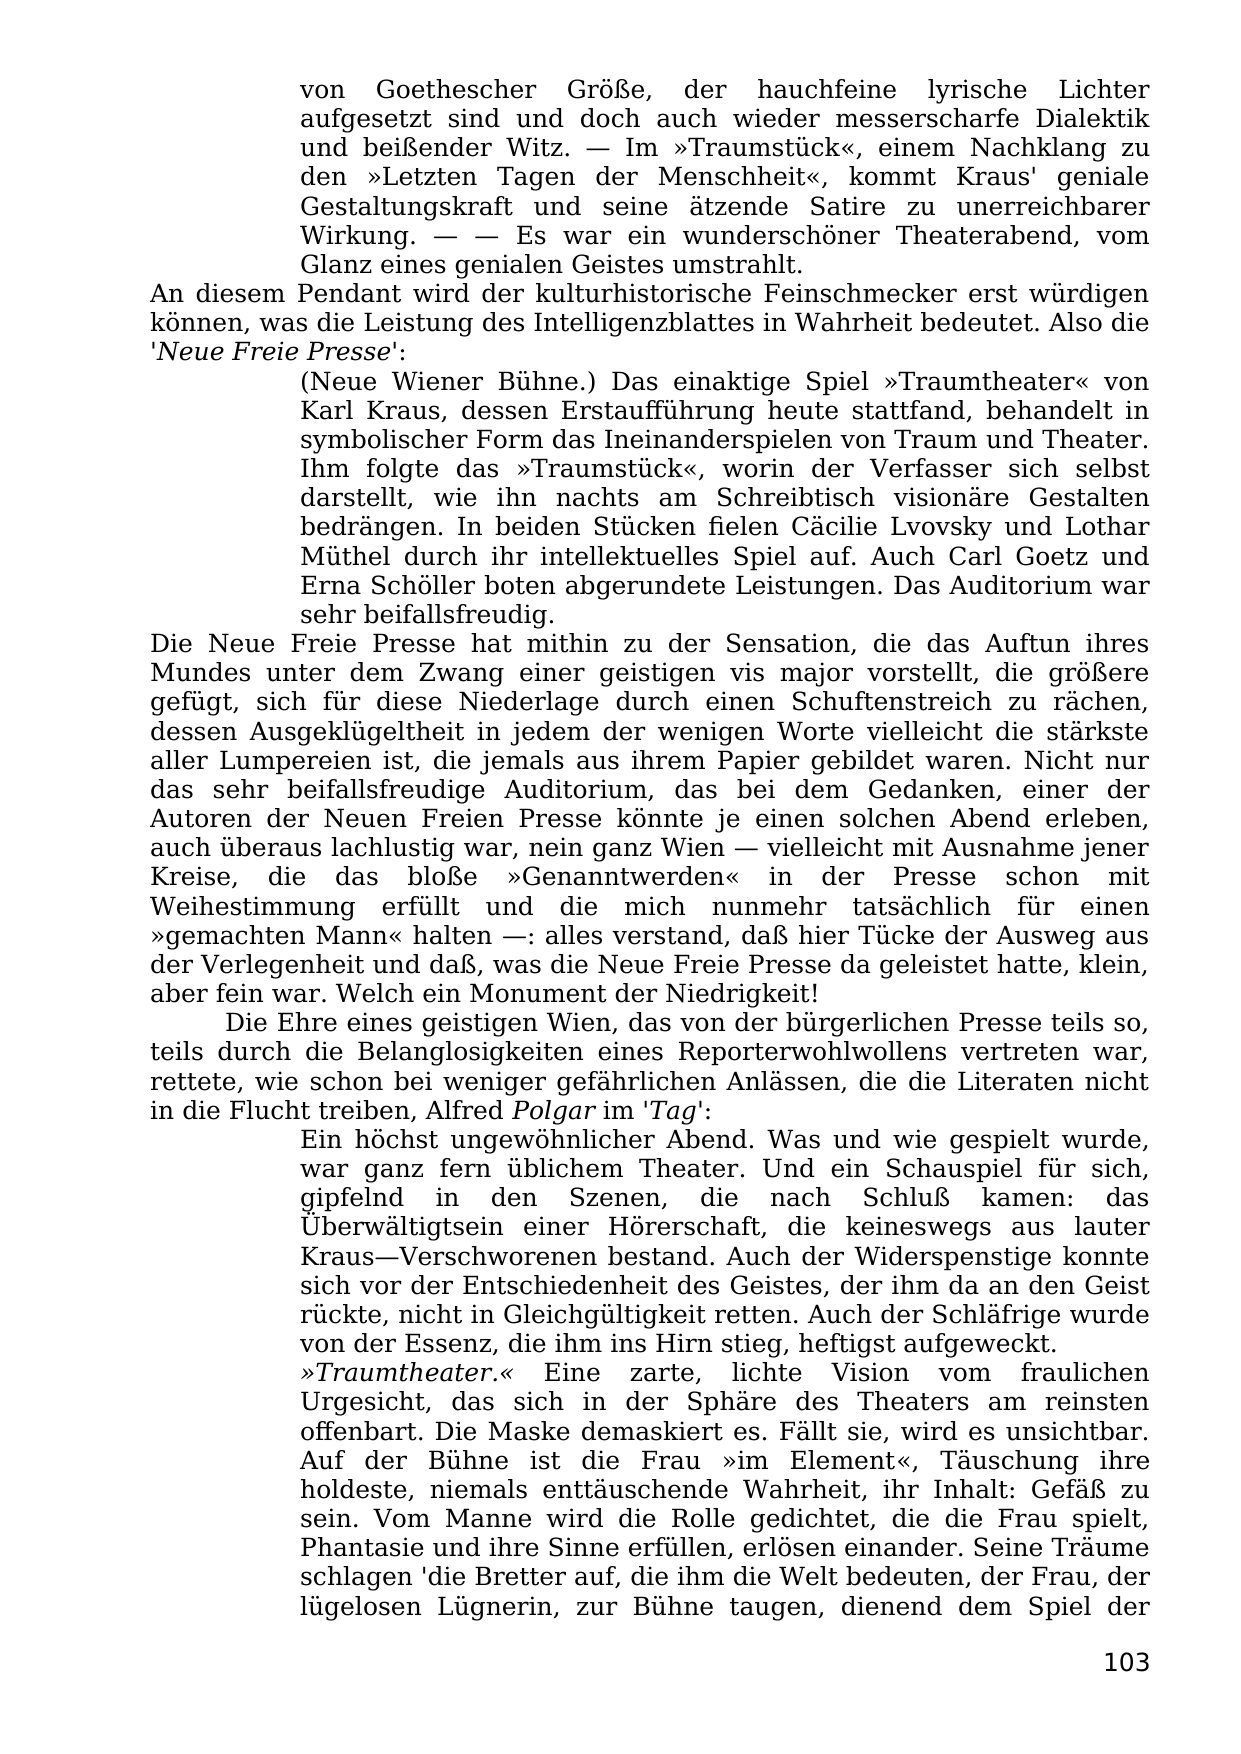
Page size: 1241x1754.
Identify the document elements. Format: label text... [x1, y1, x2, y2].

text An diesem Pendant wird der kulturhistorische Feinschmecker erst würdigen können, was die Leistung des Intelligenzblattes in Wahrheit bedeutet. Also die 'Neue Freie Presse': [150, 279, 1151, 367]
text »Traumtheater.« Eine zarte, lichte Vision vom fraulichen Urgesicht, das sich in der Sphäre des Theaters am reinsten offenbart. Die Maske demaskiert es. Fällt sie, wird es unsichtbar. Auf der Bühne ist die Frau »im Element«, Täuschung ihre holdeste, niemals enttäuschende Wahrheit, ihr Inhalt: Gefäß zu sein. Vom Manne wird die Rolle gedichtet, die die Frau spielt, Phantasie und ihre Sinne erfüllen, erlösen einander. Seine Träume schlagen 'die Bretter auf, die ihm die Welt bedeuten, der Frau, der lügelosen Lügnerin, zur Bühne taugen, dienend dem Spiel der [300, 1358, 1151, 1621]
text Die Neue Freie Presse hat mithin zu der Sensation, die das Auftun ihres Mundes unter dem Zwang einer geistigen vis major vorstellt, die größere gefügt, sich für diese Niederlage durch einen Schuftenstreich zu rächen, dessen Ausgeklügeltheit in jedem der wenigen Worte vielleicht die stärkste aller Lumpereien ist, die jemals aus ihrem Papier gebildet waren. Nicht nur das sehr beifallsfreudige Auditorium, das bei dem Gedanken, einer der Autoren der Neuen Freien Presse könnte je einen solchen Abend erleben, auch überaus lachlustig war, nein ganz Wien — vielleicht mit Ausnahme jener Kreise, die das bloße »Genanntwerden« in der Presse schon mit Weihestimmung erfüllt und die mich nunmehr tatsächlich für einen »gemachten Mann« halten —: alles verstand, daß hier Tücke der Ausweg aus der Verlegenheit und daß, was die Neue Freie Presse da geleistet hatte, klein, aber fein war. Welch ein Monument der Niedrigkeit! [150, 629, 1151, 1008]
text (Neue Wiener Bühne.) Das einaktige Spiel »Traumtheater« von Karl Kraus, dessen Erstaufführung heute stattfand, behandelt in symbolischer Form das Ineinanderspielen von Traum und Theater. Ihm folgte das »Traumstück«, worin der Verfasser sich selbst darstellt, wie ihn nachts am Schreibtisch visionäre Gestalten bedrängen. In beiden Stücken fielen Cäcilie Lvovsky und Lothar Müthel durch ihr intellektuelles Spiel auf. Auch Carl Goetz und Erna Schöller boten abgerundete Leistungen. Das Auditorium war sehr beifallsfreudig. [300, 367, 1151, 629]
text von Goethescher Größe, der hauchfeine lyrische Lichter aufgesetzt sind und doch auch wieder messerscharfe Dialektik und beißender Witz. — Im »Traumstück«, einem Nachklang zu den »Letzten Tagen der Menschheit«, kommt Kraus' geniale Gestaltungskraft und seine ätzende Satire zu unerreichbarer Wirkung. — — Es war ein wunderschöner Theaterabend, vom Glanz eines genialen Geistes umstrahlt. [300, 75, 1151, 279]
text Die Ehre eines geistigen Wien, das von der bürgerlichen Presse teils so, teils durch die Belanglosigkeiten eines Reporterwohlwollens vertreten war, rettete, wie schon bei weniger gefährlichen Anlässen, die die Literaten nicht in die Flucht treiben, Alfred Polgar im 'Tag': [150, 1008, 1151, 1125]
text Ein höchst ungewöhnlicher Abend. Was und wie gespielt wurde, war ganz fern üblichem Theater. Und ein Schauspiel für sich, gipfelnd in den Szenen, die nach Schluß kamen: das Überwältigtsein einer Hörerschaft, die keineswegs aus lauter Kraus—Verschworenen bestand. Auch der Widerspenstige konnte sich vor der Entschiedenheit des Geistes, der ihm da an den Geist rückte, nicht in Gleichgültigkeit retten. Auch der Schläfrige wurde von der Essenz, die ihm ins Hirn stieg, heftigst aufgeweckt. [300, 1125, 1151, 1358]
